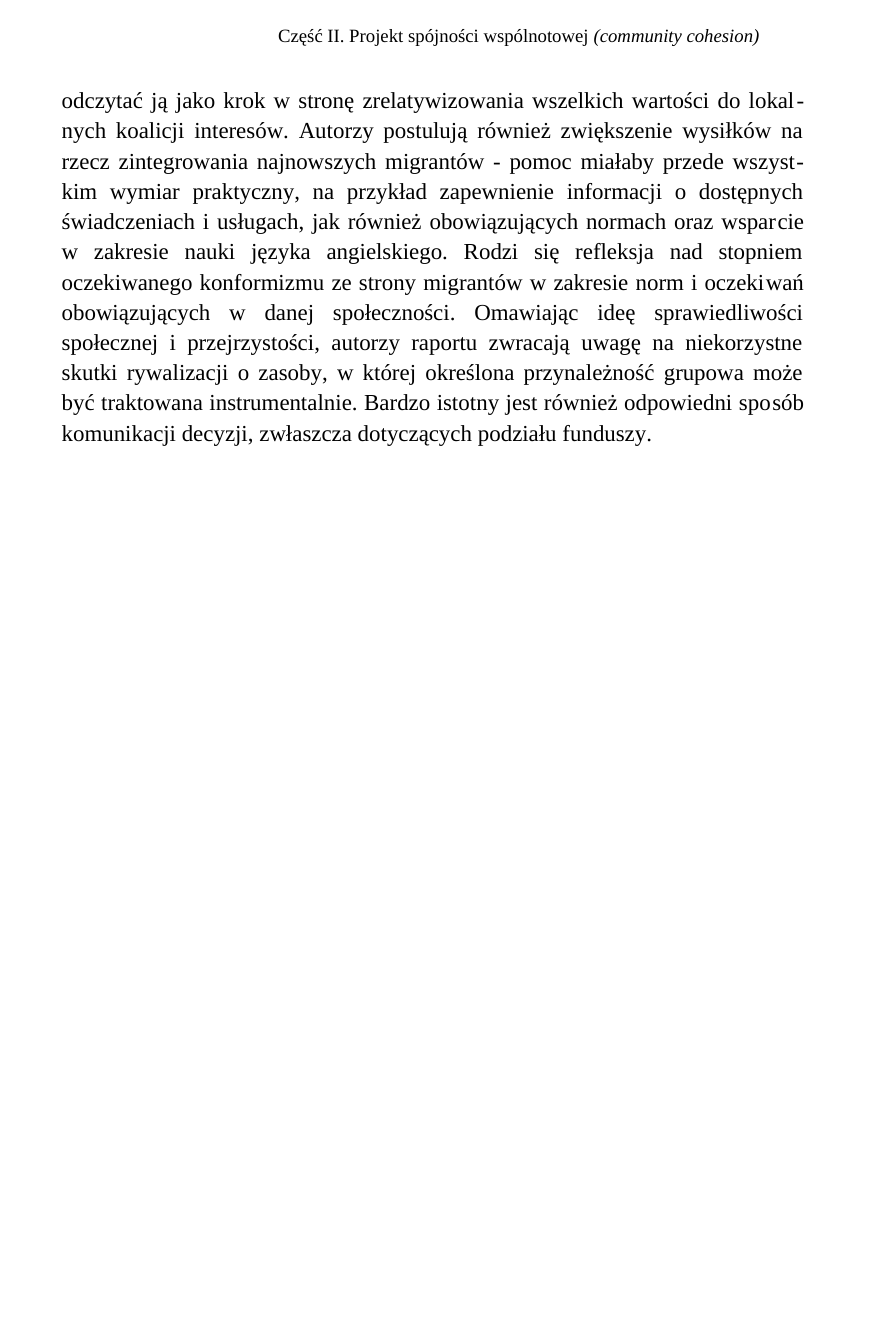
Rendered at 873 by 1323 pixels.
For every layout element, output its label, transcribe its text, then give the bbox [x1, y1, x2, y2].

text Część II. Projekt spójności wspólnotowej (community cohesion) [278, 25, 819, 46]
text odczytać ją jako krok w stronę zrelatywizowania wszelkich wartości do lokal­nych koalicji interesów. Autorzy postulują również zwiększenie wysiłków na rzecz zintegrowania najnowszych migrantów - pomoc miałaby przede wszyst­kim wymiar praktyczny, na przykład zapewnienie informacji o dostępnych świadczeniach i usługach, jak również obowiązujących normach oraz wspar­cie w zakresie nauki języka angielskiego. Rodzi się refleksja nad stopniem oczekiwanego konformizmu ze strony migrantów w zakresie norm i oczeki­wań obowiązujących w danej społeczności. Omawiając ideę sprawiedliwości społecznej i przejrzystości, autorzy raportu zwracają uwagę na niekorzystne skutki rywalizacji o zasoby, w której określona przynależność grupowa może być traktowana instrumentalnie. Bardzo istotny jest również odpowiedni spo­sób komunikacji decyzji, zwłaszcza dotyczących podziału funduszy. [61, 87, 804, 446]
